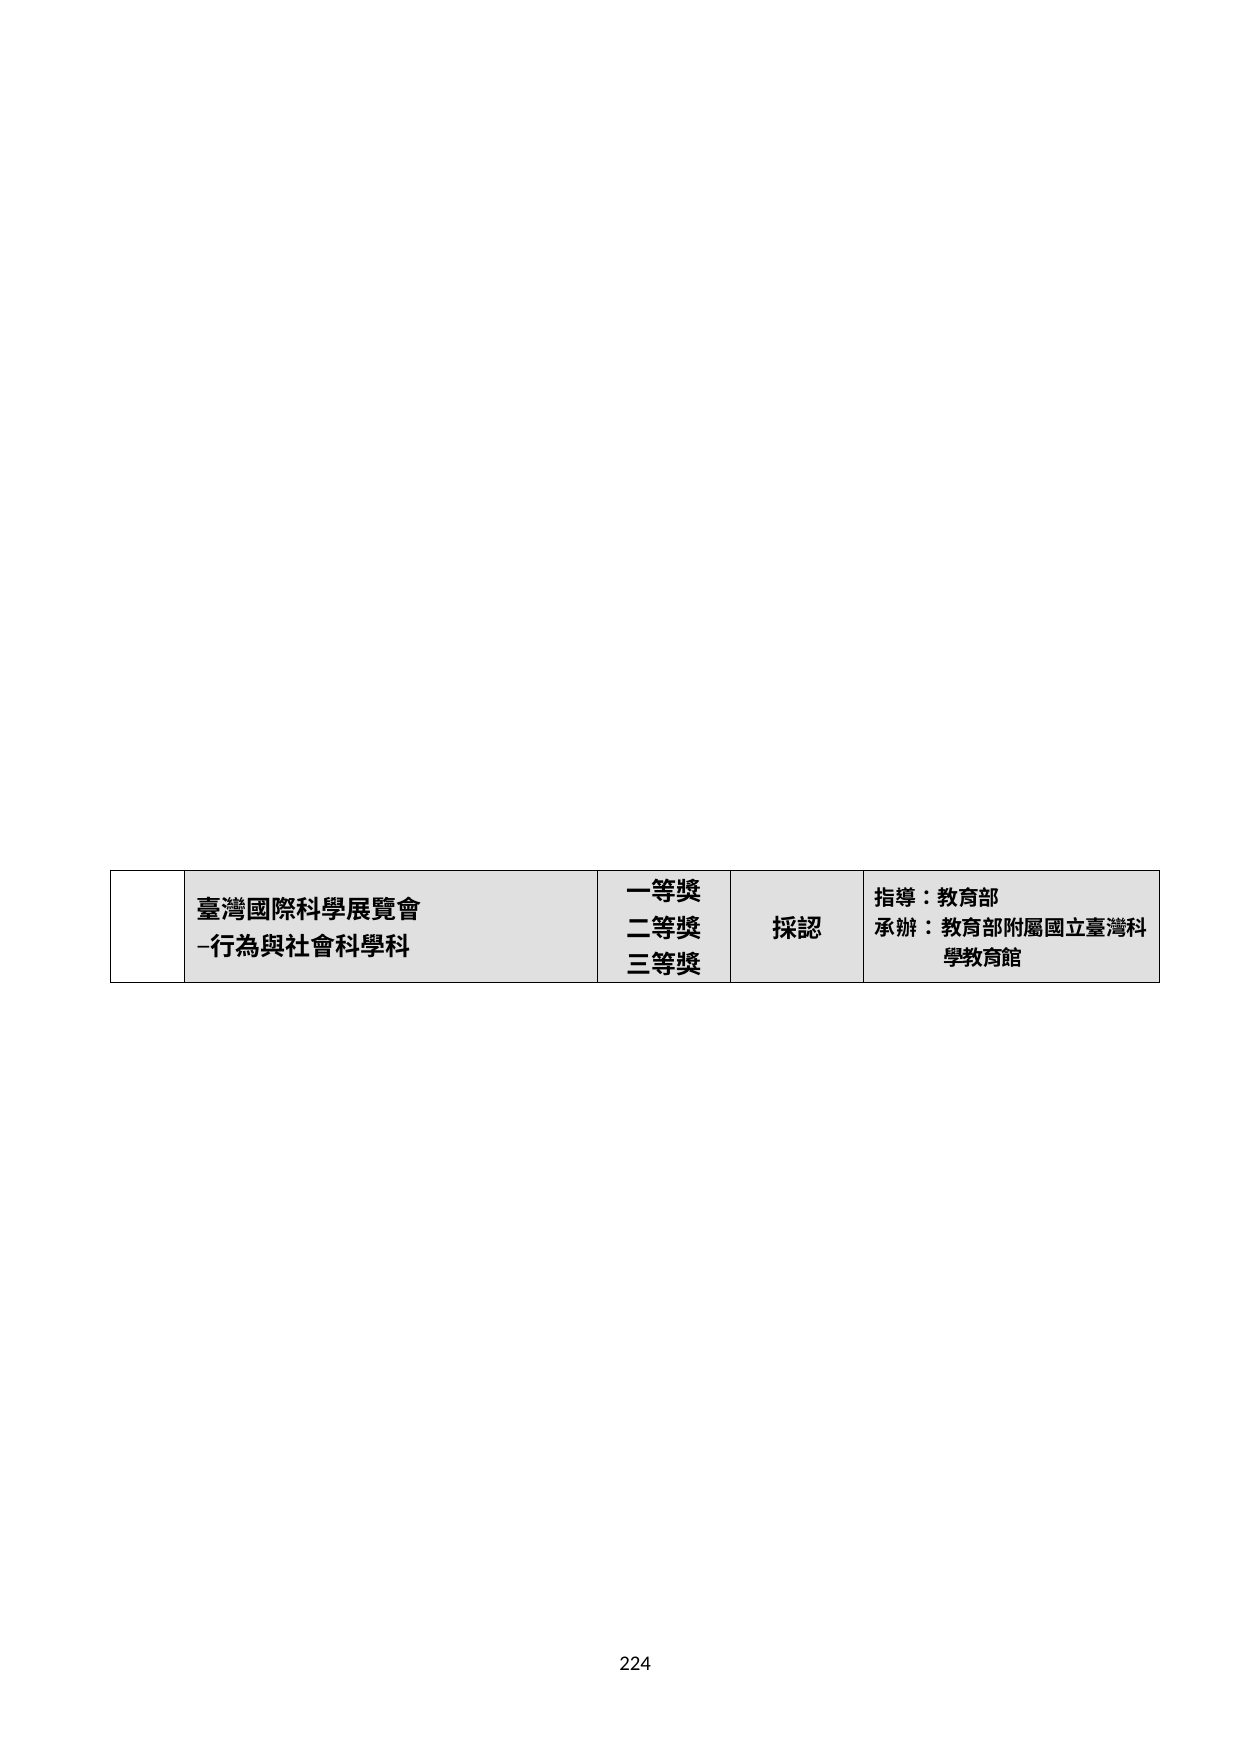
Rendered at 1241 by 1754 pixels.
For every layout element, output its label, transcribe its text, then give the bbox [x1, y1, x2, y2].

table_cell 臺灣國際科學展覽會 −行為與社會科學科 [185, 871, 597, 982]
table_cell 指導：教育部 承辦：教育部附屬國立臺灣科學教育館 [864, 871, 1159, 982]
table_cell 採認 [731, 871, 863, 982]
table_cell [111, 871, 184, 982]
table_cell 一等獎 二等獎 三等獎 [598, 871, 730, 982]
